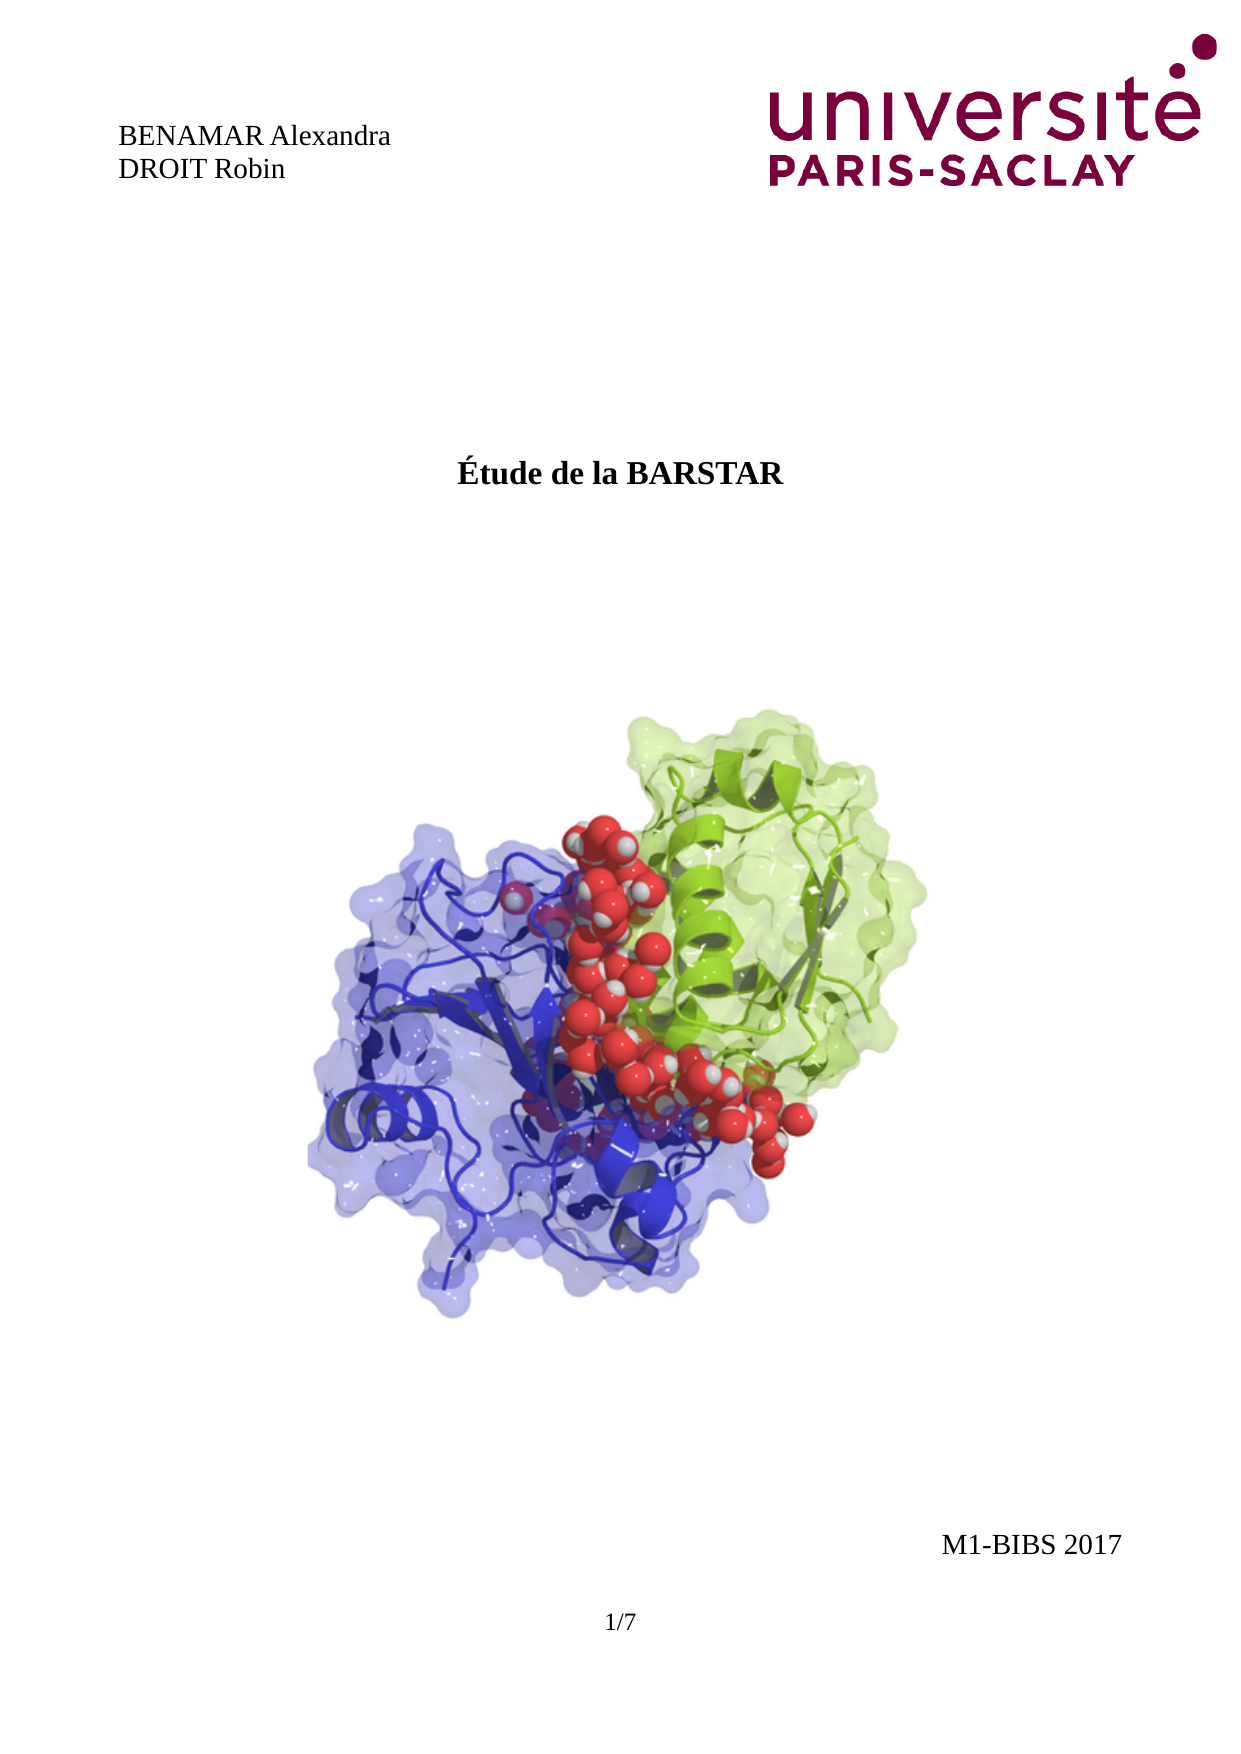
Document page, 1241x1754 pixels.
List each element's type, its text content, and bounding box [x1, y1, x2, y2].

text DROIT Robin [118, 152, 770, 185]
picture [770, 34, 1217, 186]
text M1-BIBS 2017 [118, 1527, 1122, 1560]
picture [307, 704, 933, 1330]
text BENAMAR Alexandra [118, 118, 770, 152]
text Étude de la BARSTAR [118, 453, 1122, 492]
